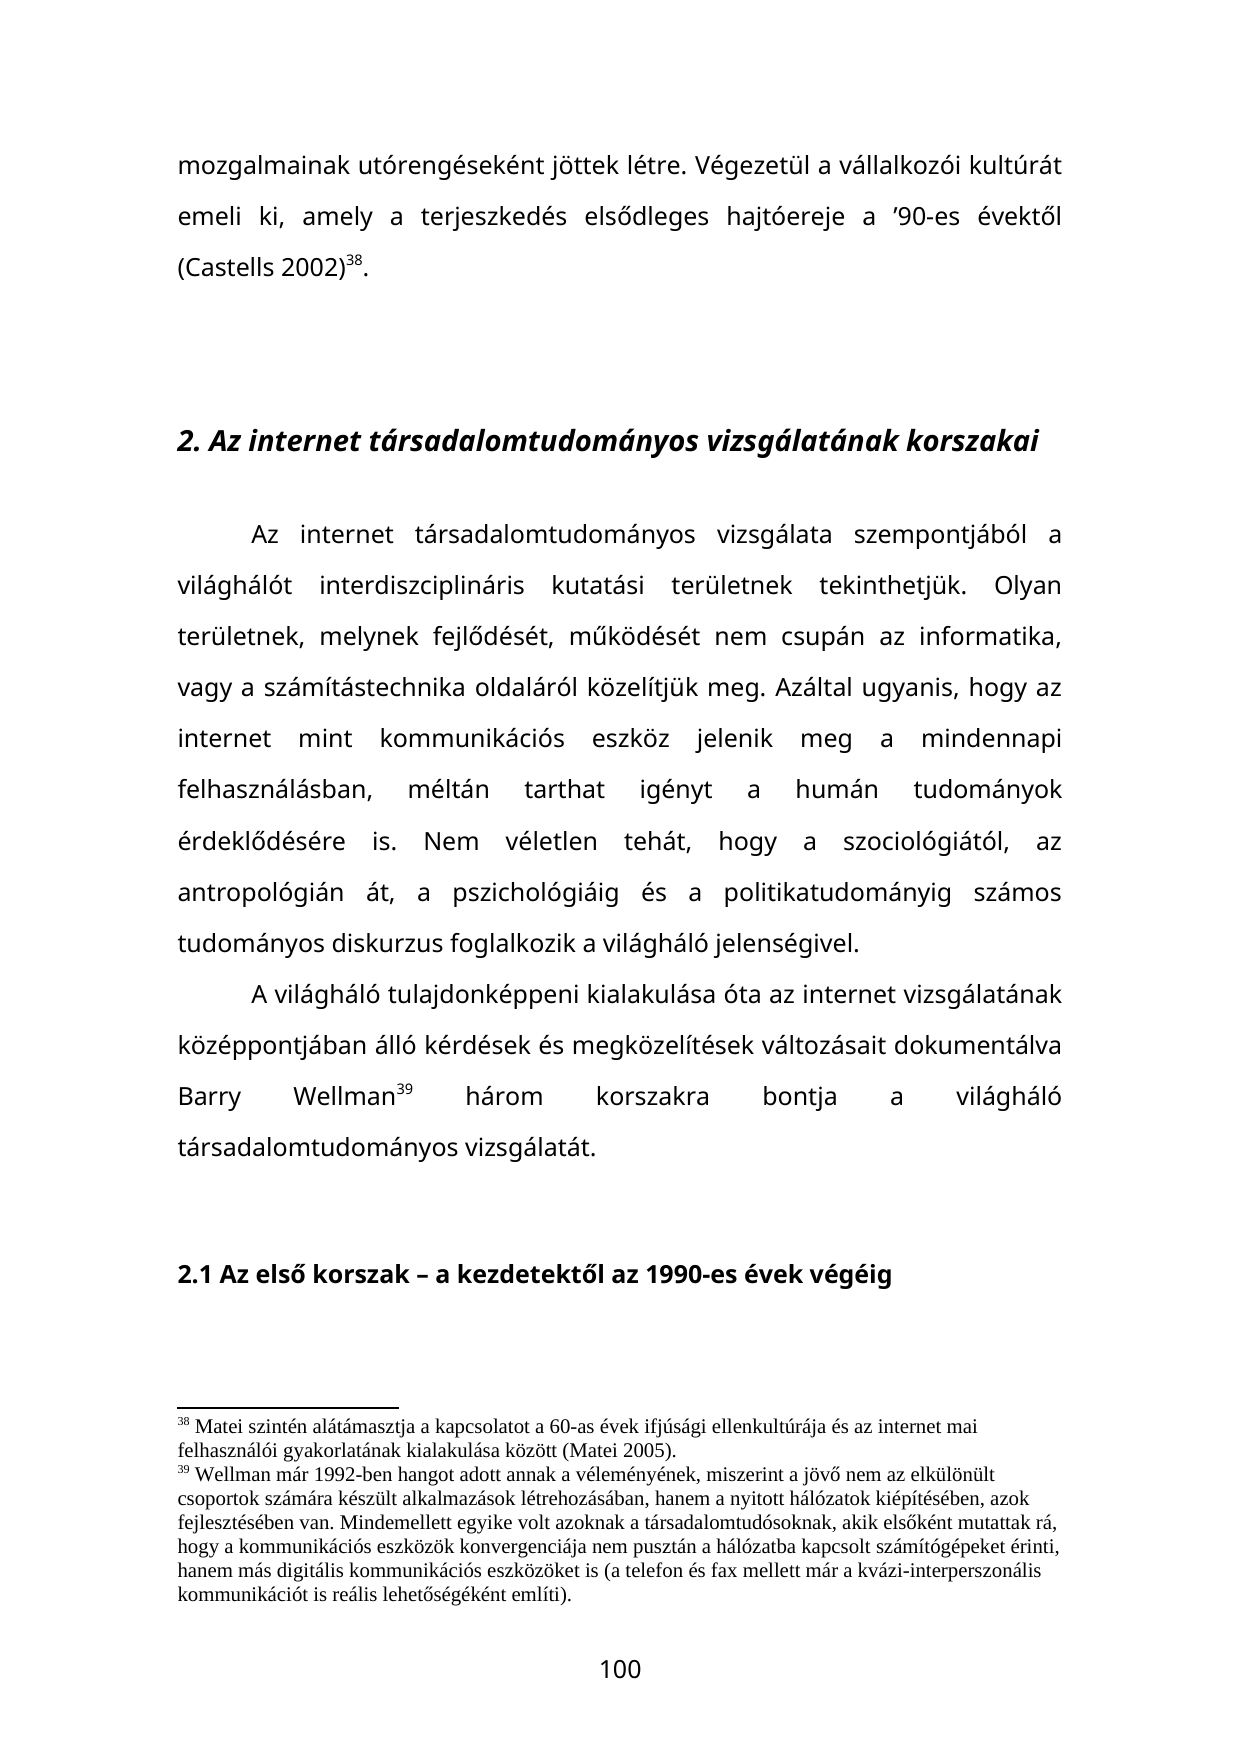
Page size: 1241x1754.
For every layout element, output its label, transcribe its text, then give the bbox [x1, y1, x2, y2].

text Wellman már 1992-ben hangot adott annak a véleményének, miszerint a jövő nem az elkülönült csoportok számára készült alkalmazások létrehozásában, hanem a nyitott hálózatok kiépítésében, azok fejlesztésében van. Mindemellett egyike volt azoknak a társadalomtudósoknak, akik elsőként mutattak rá, hogy a kommunikációs eszközök konvergenciája nem pusztán a hálózatba kapcsolt számítógépeket érinti, hanem más digitális kommunikációs eszközöket is (a telefon és fax mellett már a kvázi-interperszonális kommunikációt is reális lehetőségéként említi). [177, 1462, 1063, 1606]
text A világháló tulajdonképpeni kialakulása óta az internet vizsgálatának középpontjában álló kérdések és megközelítések változásait dokumentálva Barry Wellman három korszakra bontja a világháló társadalomtudományos vizsgálatát. [177, 976, 1063, 1163]
subtitle 2.1 Az első korszak – a kezdetektől az 1990-es évek végéig [177, 1257, 1063, 1291]
text mozgalmainak utórengéseként jöttek létre. Végezetül a vállalkozói kultúrát emeli ki, amely a terjeszkedés elsődleges hajtóereje a ’90-es évektől (Castells 2002). [177, 148, 1063, 284]
subtitle 2. Az internet társadalomtudományos vizsgálatának korszakai [177, 420, 1063, 460]
text Matei szintén alátámasztja a kapcsolatot a 60-as évek ifjúsági ellenkultúrája és az internet mai felhasználói gyakorlatának kialakulása között (Matei 2005). [177, 1414, 1063, 1462]
text Az internet társadalomtudományos vizsgálata szempontjából a világhálót interdiszciplináris kutatási területnek tekinthetjük. Olyan területnek, melynek fejlődését, működését nem csupán az informatika, vagy a számítástechnika oldaláról közelítjük meg. Azáltal ugyanis, hogy az internet mint kommunikációs eszköz jelenik meg a mindennapi felhasználásban, méltán tarthat igényt a humán tudományok érdeklődésére is. Nem véletlen tehát, hogy a szociológiától, az antropológián át, a pszichológiáig és a politikatudományig számos tudományos diskurzus foglalkozik a világháló jelenségivel. [177, 517, 1063, 959]
